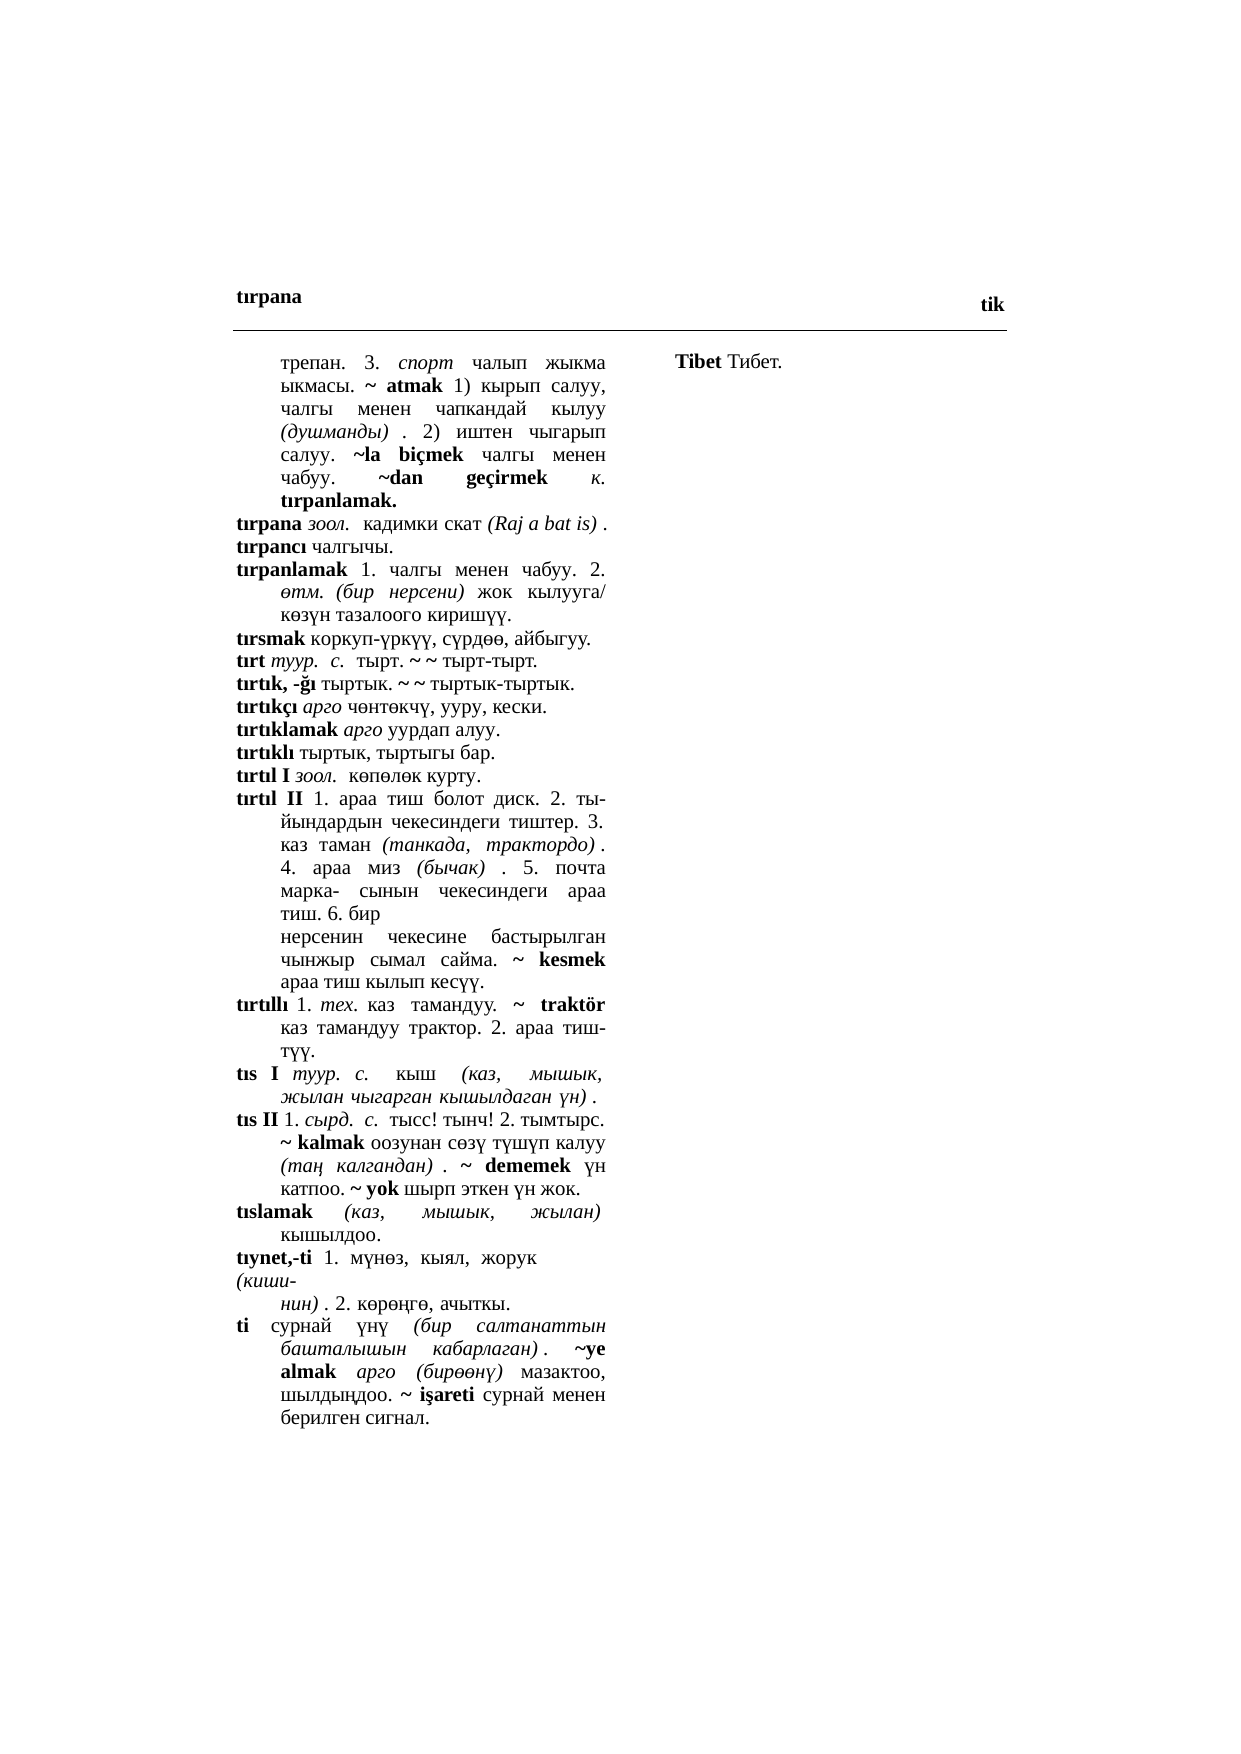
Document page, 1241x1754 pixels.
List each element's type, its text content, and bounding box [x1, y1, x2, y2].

text кышылдоо. [280, 1223, 382, 1246]
text tıslamak (каз, мышык, жылан) [236, 1200, 609, 1223]
text Tibet Тибет. [675, 350, 1065, 373]
text ti сурнай үнү (бир салтанаттын башталышын кабарлаган) . ~ye [236, 1314, 606, 1360]
text tıs II 1. сырд. с. тысс! тынч! 2. тымтырс. [236, 1108, 609, 1131]
text tırsmak коркуп-үркүү, сүрдөө, айбыгуу. tırt туур. с. тырт. ~ ~ тырт-тырт. tırtık, -ğı тыртык. ~ ~ тыртык-тыртык. [236, 627, 594, 695]
text tırtıllı 1. тех. каз тамандуу. ~ traktör каз тамандуу трактор. 2. араа тиш- түү. [236, 993, 606, 1062]
text нин) . 2. көрөңгө, ачыткы. [280, 1292, 511, 1314]
text tırpanlamak 1. чалгы менен чабуу. 2. өтм. (бир нерсени) жок кылууга/ көзүн тазалоого киришүү. [236, 558, 606, 626]
text tırpana зоол. кадимки скат (Raj a bat is) . [236, 512, 609, 535]
text нерсенин чекесине бастырылган чынжыр сымал сайма. ~ kesmek араа тиш кылып кесүү. [280, 925, 606, 993]
text tırpana [236, 284, 303, 308]
text tırtıl I зоол. көпөлөк курту. [236, 764, 609, 787]
text tırtıl II 1. араа тиш болот диск. 2. ты- йындардын чекесиндеги тиштер. 3. [236, 787, 606, 833]
text ~ kalmak оозунан сөзү түшүп калуу (таң калгандан) . ~ dememek үн катпоо. ~ yok шырп эткен үн жок. [280, 1131, 606, 1200]
text tırtıkçı арго чөнтөкчү, ууру, кески. tırtıklamak арго уурдап алуу. tırtıklı тыртык, тыртыгы бар. [236, 695, 555, 764]
text tik [919, 292, 1065, 316]
text трепан. 3. спорт чалып жыкма ыкмасы. ~ atmak 1) кырып салуу, чалгы менен чапкандай кылуу (душманды) . 2) иштен чыгарып салуу. ~la biçmek чалгы менен чабуу. ~dan geçirmek к. tırpanlamak. [280, 350, 606, 512]
text tıs I туур. с. кыш (каз, мышык, жылан чыгарган кышылдаган үн) . [236, 1062, 602, 1108]
text almak арго (бирөөнү) мазактоо, шылдыңдоо. ~ işareti сурнай менен берилген сигнал. [280, 1361, 606, 1429]
text tırpancı чалгычы. [236, 535, 609, 558]
text 4. араа миз (бычак) . 5. почта марка- сынын чекесиндеги араа тиш. 6. бир [280, 856, 606, 924]
text каз таман (танкада, трактордо) . [280, 833, 606, 856]
text tıynet,-ti 1. мүнөз, кыял, жорук (киши- [236, 1246, 609, 1292]
